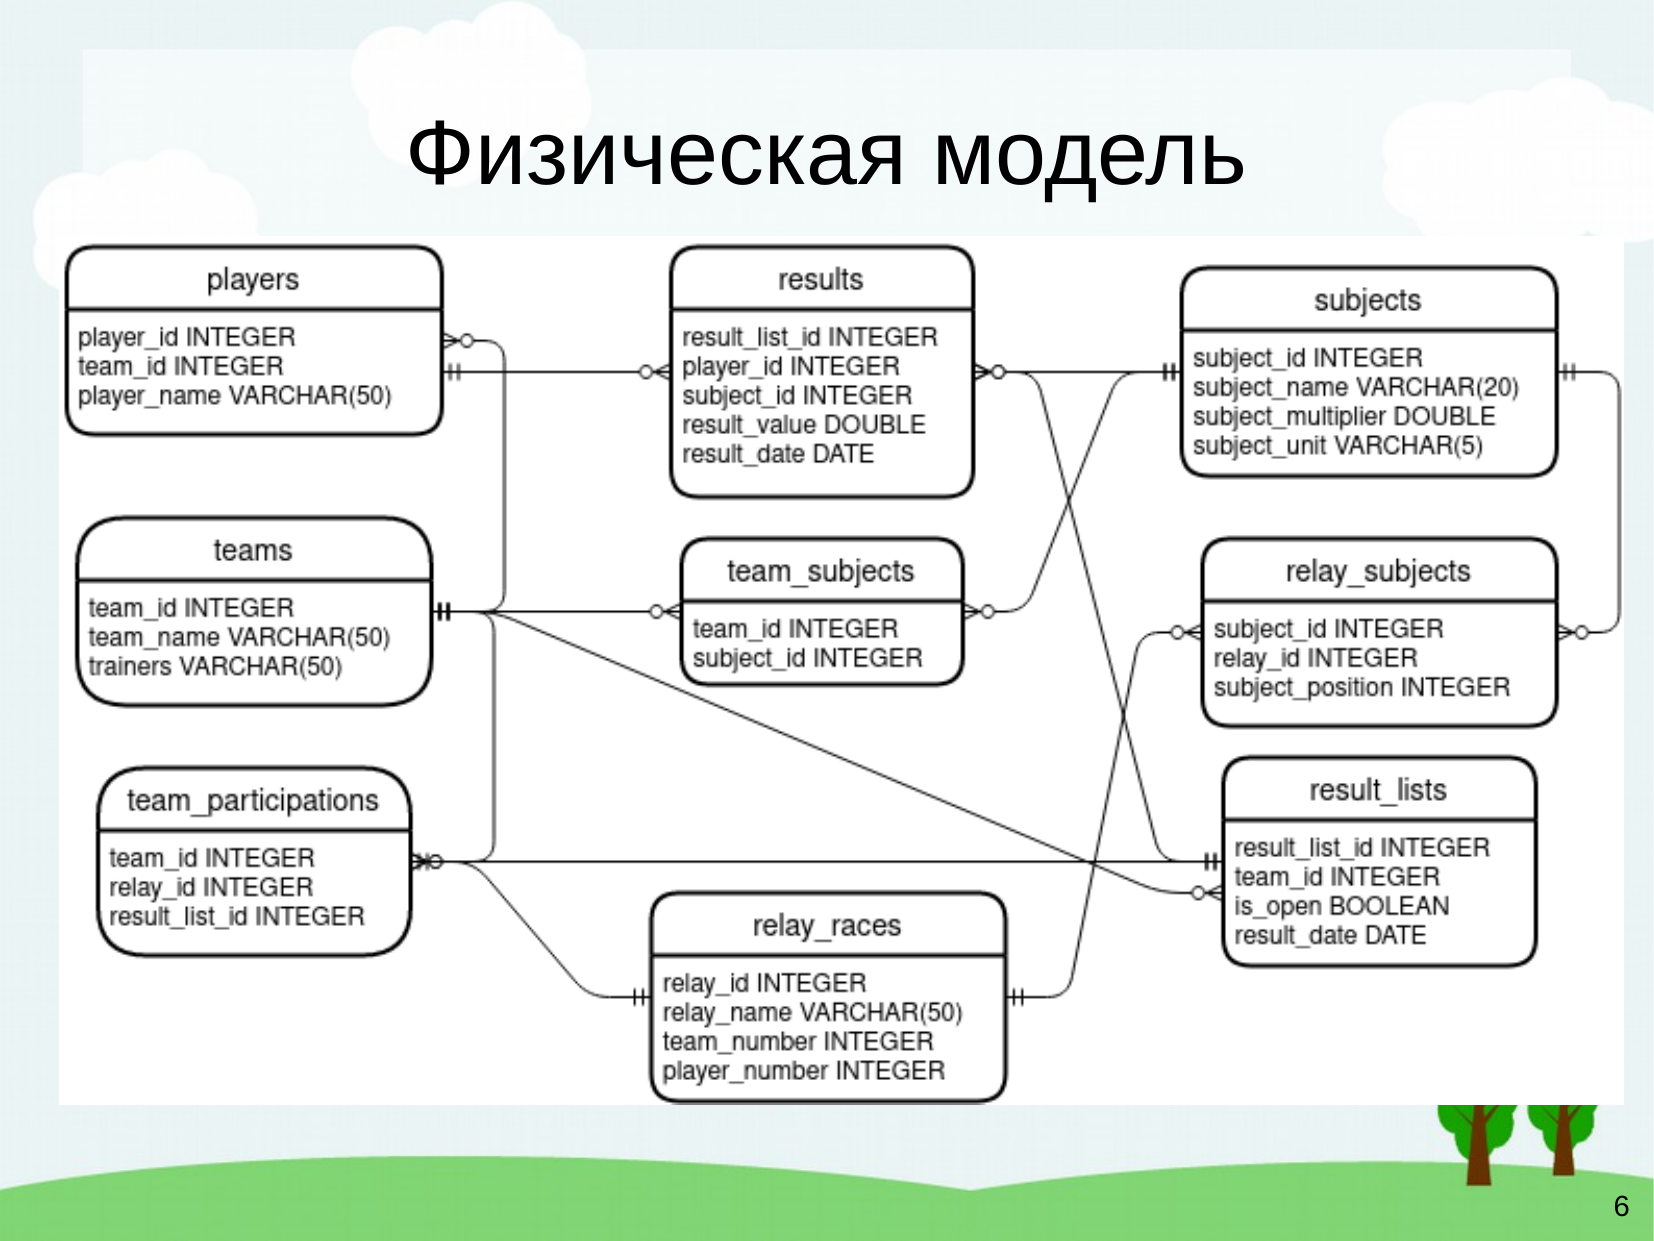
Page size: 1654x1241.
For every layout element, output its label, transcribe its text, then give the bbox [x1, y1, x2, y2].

picture [0, 0, 1654, 1241]
title Физическая модель [82, 49, 1571, 236]
